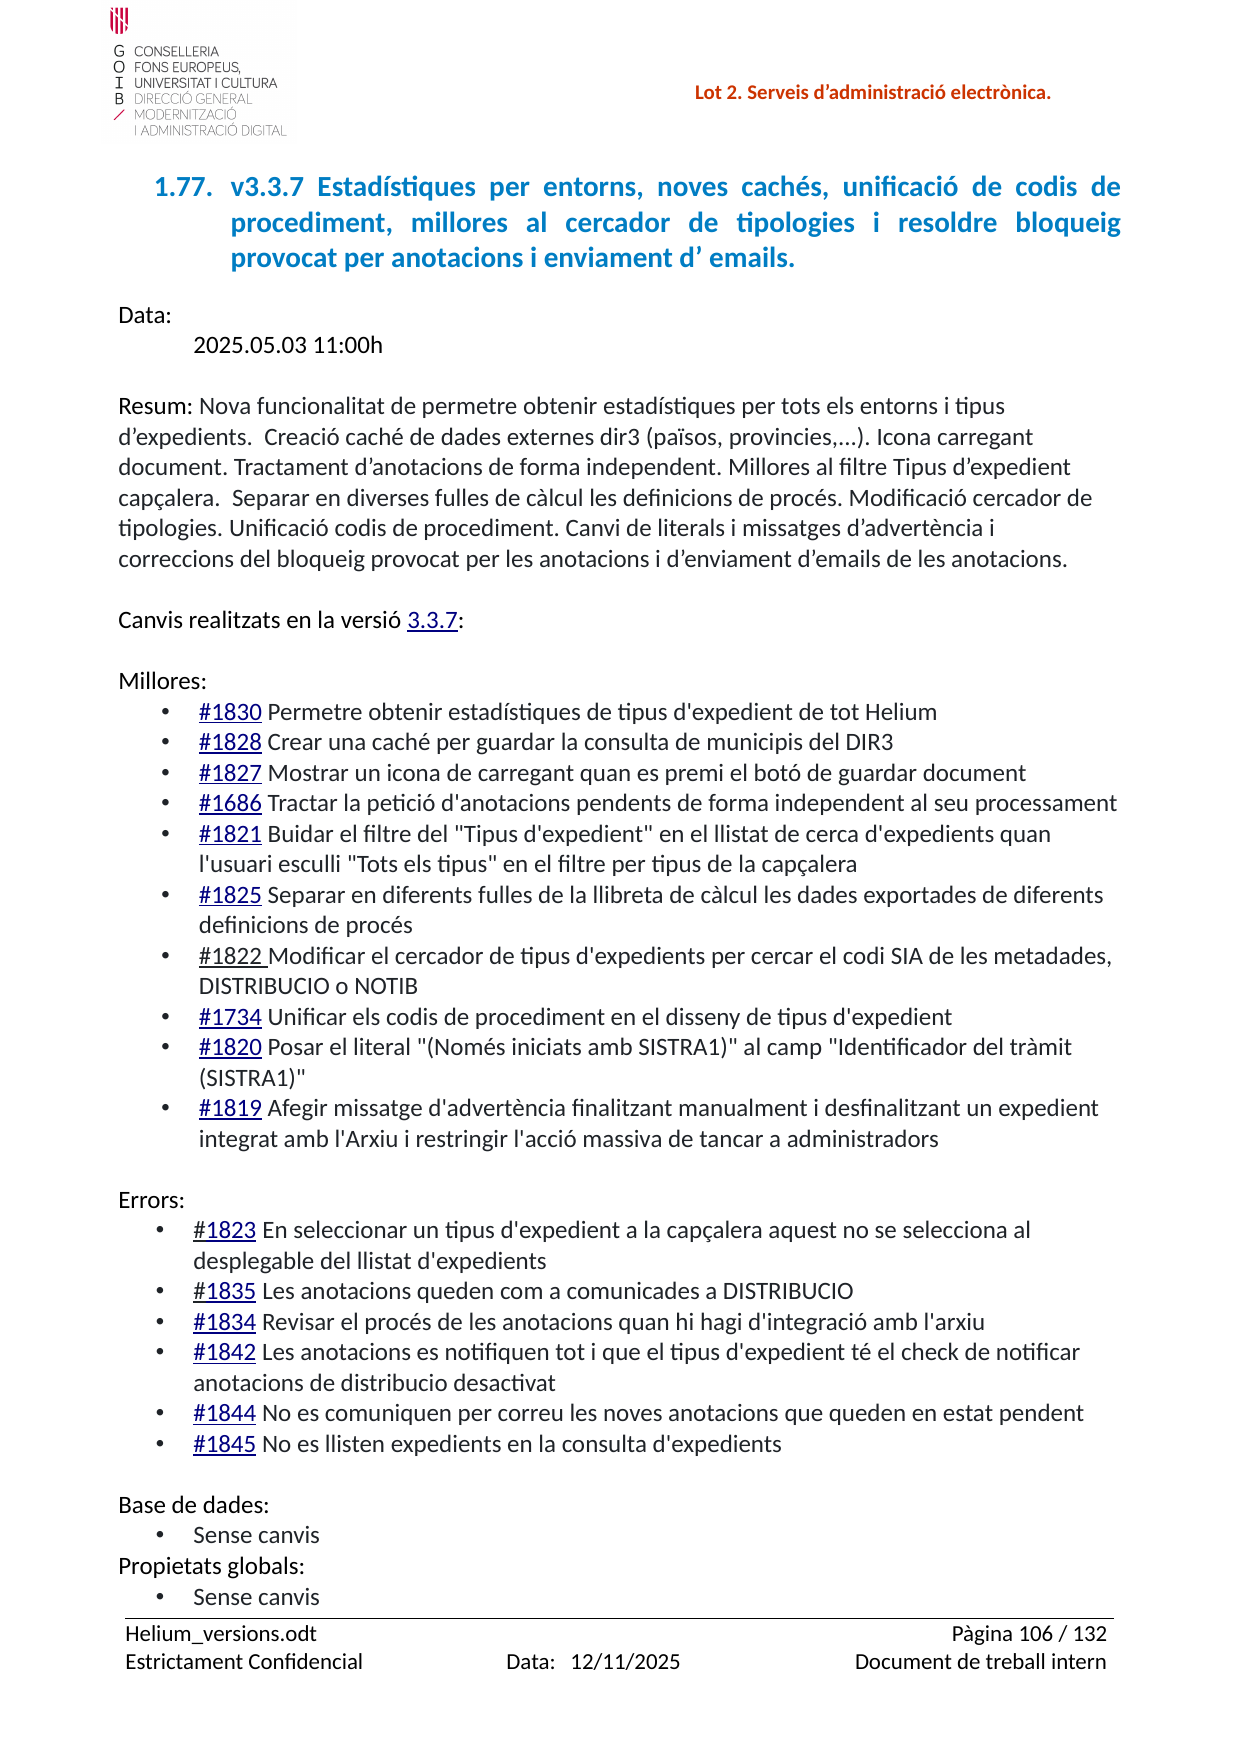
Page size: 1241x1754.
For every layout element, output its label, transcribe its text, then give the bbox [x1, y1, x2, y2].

text Base de dades: [118, 1489, 1122, 1520]
picture [100, 0, 297, 144]
list #1686 Tractar la petició d'anotacions pendents de forma independent al seu processament [161, 787, 1122, 818]
list #1835 Les anotacions queden com a comunicades a DISTRIBUCIO [156, 1276, 1122, 1306]
text Data: [118, 299, 1122, 329]
text Canvis realitzats en la versió 3.3.7: [118, 604, 1122, 634]
list #1842 Les anotacions es notifiquen tot i que el tipus d'expedient té el check de notificar anotacions de distribucio desactivat [156, 1337, 1122, 1398]
list #1828 Crear una caché per guardar la consulta de municipis del DIR3 [161, 726, 1122, 757]
text Propietats globals: [118, 1550, 1122, 1581]
list #1820 Posar el literal "(Només iniciats amb SISTRA1)" al camp "Identificador del tràmit (SISTRA1)" [161, 1031, 1122, 1092]
text 2025.05.03 11:00h [118, 329, 1122, 360]
list #1734 Unificar els codis de procediment en el disseny de tipus d'expedient [161, 1001, 1122, 1031]
list #1822 Modificar el cercador de tipus d'expedients per cercar el codi SIA de les metadades, DISTRIBUCIO o NOTIB [161, 940, 1122, 1001]
list #1830 Permetre obtenir estadístiques de tipus d'expedient de tot Helium [161, 696, 1122, 726]
list Sense canvis [156, 1581, 1122, 1611]
list #1845 No es llisten expedients en la consulta d'expedients [156, 1428, 1122, 1459]
list #1819 Afegir missatge d'advertència finalitzant manualment i desfinalitzant un expedient integrat amb l'Arxiu i restringir l'acció massiva de tancar a administradors [161, 1092, 1122, 1153]
list Sense canvis [156, 1520, 1122, 1550]
text Resum: Nova funcionalitat de permetre obtenir estadístiques per tots els entorns i tipus d’expedients. Creació caché de dades externes dir3 (països, provincies,...). Icona carregant document. Tractament d’anotacions de forma independent. Millores al filtre Tipus d’expedient capçalera. Separar en diverses fulles de càlcul les definicions de procés. Modificació cercador de tipologies. Unificació codis de procediment. Canvi de literals i missatges d’advertència i correccions del bloqueig provocat per les anotacions i d’enviament d’emails de les anotacions. [118, 390, 1122, 573]
list #1825 Separar en diferents fulles de la llibreta de càlcul les dades exportades de diferents definicions de procés [161, 879, 1122, 940]
list #1827 Mostrar un icona de carregant quan es premi el botó de guardar document [161, 757, 1122, 787]
text Millores: [118, 665, 1122, 696]
list #1821 Buidar el filtre del "Tipus d'expedient" en el llistat de cerca d'expedients quan l'usuari esculli "Tots els tipus" en el filtre per tipus de la capçalera [161, 818, 1122, 879]
list #1834 Revisar el procés de les anotacions quan hi hagi d'integració amb l'arxiu [156, 1306, 1122, 1337]
text Errors: [118, 1184, 1122, 1214]
subtitle v3.3.7 Estadístiques per entorns, noves cachés, unificació de codis de procediment, millores al cercador de tipologies i resoldre bloqueig provocat per anotacions i enviament d’ emails. [153, 168, 1122, 275]
list #1844 No es comuniquen per correu les noves anotacions que queden en estat pendent [156, 1398, 1122, 1428]
list #1823 En seleccionar un tipus d'expedient a la capçalera aquest no se selecciona al desplegable del llistat d'expedients [156, 1214, 1122, 1276]
